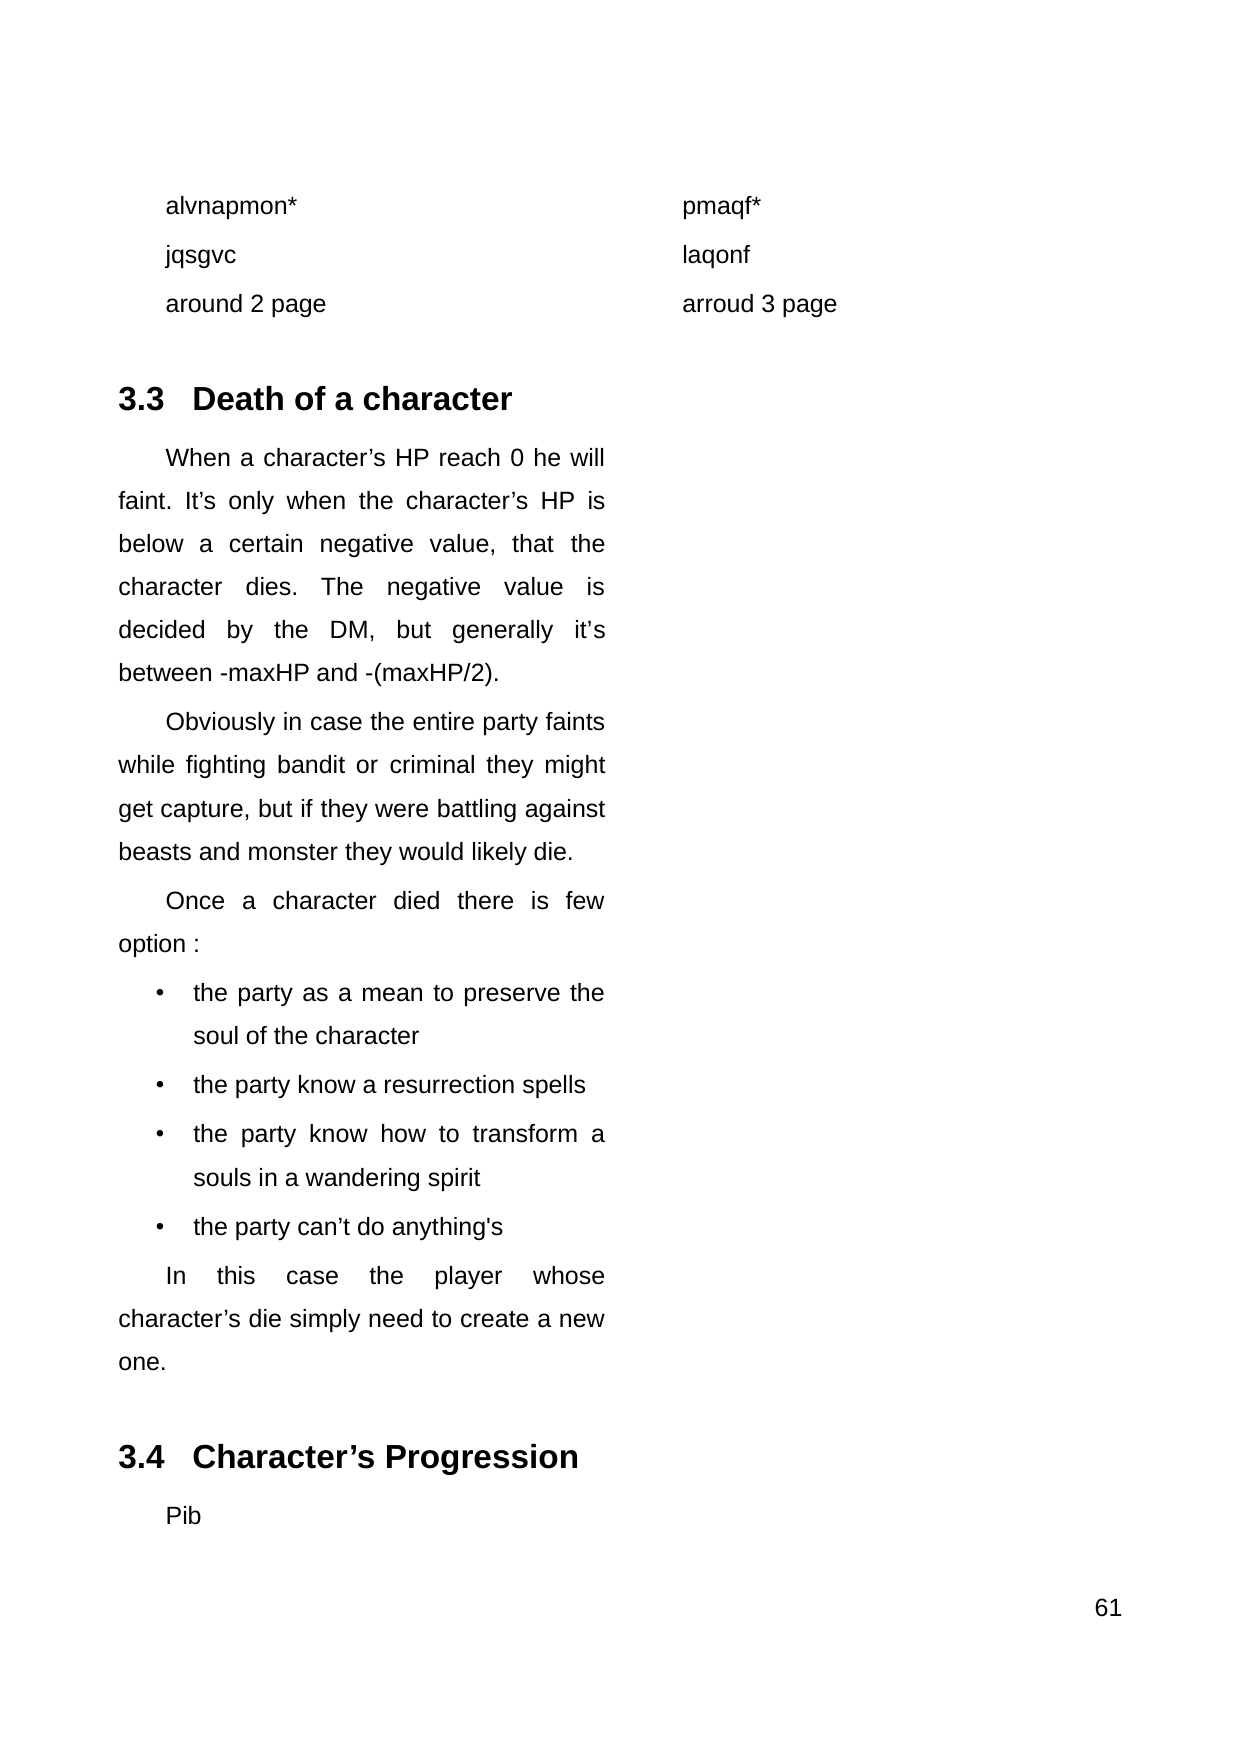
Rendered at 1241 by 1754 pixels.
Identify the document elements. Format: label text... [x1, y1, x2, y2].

list the party as a mean to preserve the soul of the character [156, 978, 605, 1050]
text alvnapmon* [118, 191, 605, 219]
text Pib [118, 1501, 605, 1530]
text arroud 3 page [635, 289, 1122, 317]
text Obviously in case the entire party faints while fighting bandit or criminal they might get capture, but if they were battling against beasts and monster they would likely die. [118, 707, 605, 866]
text Once a character died there is few option : [118, 886, 605, 958]
text laqonf [635, 240, 1122, 268]
subtitle Death of a character [118, 379, 605, 418]
subtitle Character’s Progression [118, 1438, 605, 1476]
list the party know a resurrection spells [156, 1070, 605, 1099]
list the party know how to transform a souls in a wandering spirit [156, 1119, 605, 1191]
text around 2 page [118, 289, 605, 317]
text jqsgvc [118, 240, 605, 268]
text In this case the player whose character’s die simply need to create a new one. [118, 1261, 605, 1376]
list the party can’t do anything's [156, 1212, 605, 1241]
text When a character’s HP reach 0 he will faint. It’s only when the character’s HP is below a certain negative value, that the character dies. The negative value is decided by the DM, but generally it’s between -maxHP and -(maxHP/2). [118, 443, 605, 687]
text pmaqf* [635, 191, 1122, 219]
